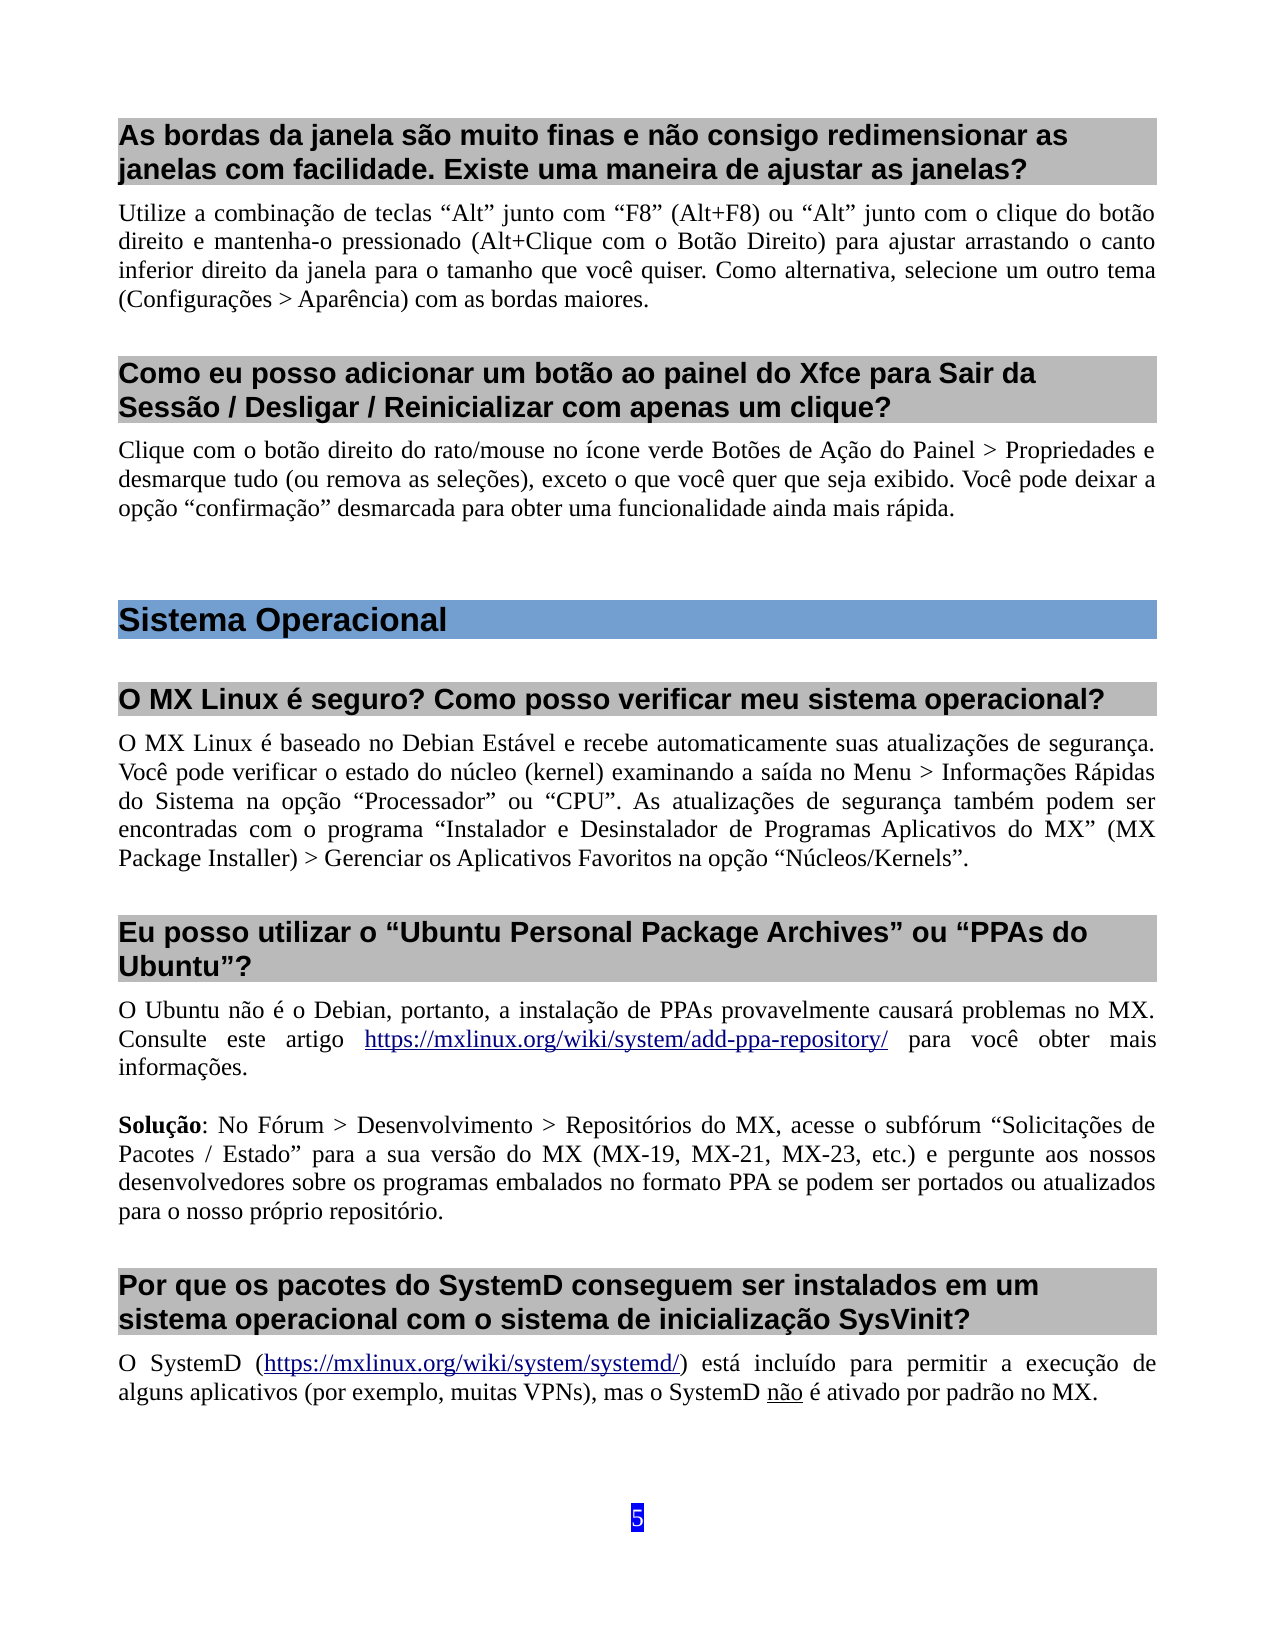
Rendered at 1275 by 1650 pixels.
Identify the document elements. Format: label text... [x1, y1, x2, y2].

text Solução: No Fórum > Desenvolvimento > Repositórios do MX, acesse o subfórum “Solicitações de Pacotes / Estado” para a sua versão do MX (MX-19, MX-21, MX-23, etc.) e pergunte aos nossos desenvolvedores sobre os programas embalados no formato PPA se podem ser portados ou atualizados para o nosso próprio repositório. [118, 1110, 1157, 1225]
text Utilize a combinação de teclas “Alt” junto com “F8” (Alt+F8) ou “Alt” junto com o clique do botão direito e mantenha-o pressionado (Alt+Clique com o Botão Direito) para ajustar arrastando o canto inferior direito da janela para o tamanho que você quiser. Como alternativa, selecione um outro tema (Configurações > Aparência) com as bordas maiores. [118, 198, 1157, 313]
text O SystemD (https://mxlinux.org/wiki/system/systemd/) está incluído para permitir a execução de alguns aplicativos (por exemplo, muitas VPNs), mas o SystemD não é ativado por padrão no MX. [118, 1348, 1157, 1405]
subtitle Eu posso utilizar o “Ubuntu Personal Package Archives” ou “PPAs do Ubuntu”? [118, 915, 1157, 982]
subtitle Sistema Operacional [118, 600, 1157, 639]
text O MX Linux é baseado no Debian Estável e recebe automaticamente suas atualizações de segurança. Você pode verificar o estado do núcleo (kernel) examinando a saída no Menu > Informações Rápidas do Sistema na opção “Processador” ou “CPU”. As atualizações de segurança também podem ser encontradas com o programa “Instalador e Desinstalador de Programas Aplicativos do MX” (MX Package Installer) > Gerenciar os Aplicativos Favoritos na opção “Núcleos/Kernels”. [118, 728, 1157, 872]
text O Ubuntu não é o Debian, portanto, a instalação de PPAs provavelmente causará problemas no MX. Consulte este artigo https://mxlinux.org/wiki/system/add-ppa-repository/ para você obter mais informações. [118, 995, 1157, 1081]
subtitle O MX Linux é seguro? Como posso verificar meu sistema operacional? [118, 682, 1157, 716]
text Clique com o botão direito do rato/mouse no ícone verde Botões de Ação do Painel > Propriedades e desmarque tudo (ou remova as seleções), exceto o que você quer que seja exibido. Você pode deixar a opção “confirmação” desmarcada para obter uma funcionalidade ainda mais rápida. [118, 436, 1157, 522]
subtitle Como eu posso adicionar um botão ao painel do Xfce para Sair da Sessão / Desligar / Reinicializar com apenas um clique? [118, 356, 1157, 423]
subtitle As bordas da janela são muito finas e não consigo redimensionar as janelas com facilidade. Existe uma maneira de ajustar as janelas? [118, 118, 1157, 185]
subtitle Por que os pacotes do SystemD conseguem ser instalados em um sistema operacional com o sistema de inicialização SysVinit? [118, 1268, 1157, 1335]
